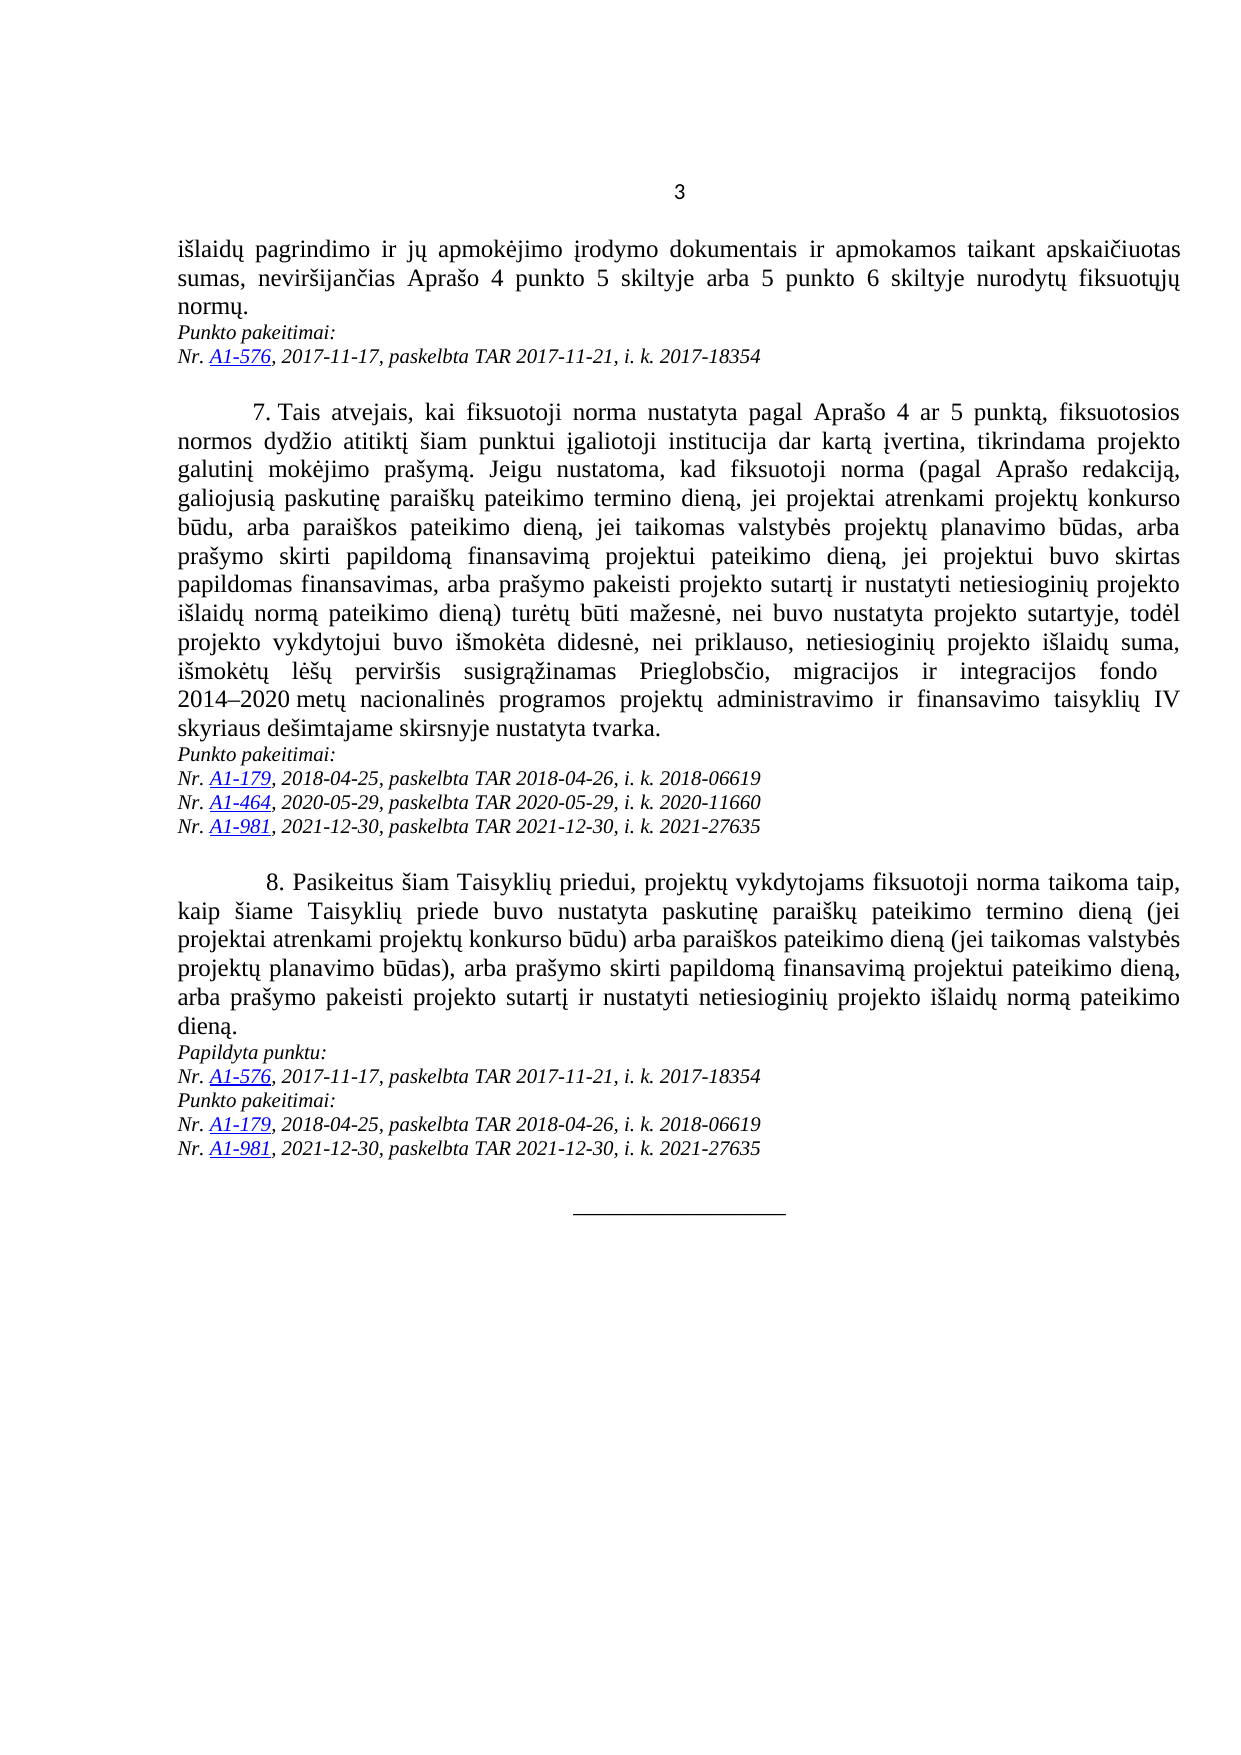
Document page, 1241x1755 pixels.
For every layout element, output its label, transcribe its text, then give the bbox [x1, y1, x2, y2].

text Nr. A1-981, 2021-12-30, paskelbta TAR 2021-12-30, i. k. 2021-27635 [177, 814, 1181, 838]
text Punkto pakeitimai: [177, 1088, 1181, 1112]
text Nr. A1-576, 2017-11-17, paskelbta TAR 2017-11-21, i. k. 2017-18354 [177, 344, 1181, 368]
text _________________ [177, 1189, 1181, 1217]
text Nr. A1-981, 2021-12-30, paskelbta TAR 2021-12-30, i. k. 2021-27635 [177, 1136, 1181, 1160]
text Nr. A1-179, 2018-04-25, paskelbta TAR 2018-04-26, i. k. 2018-06619 [177, 766, 1181, 790]
text Papildyta punktu: [177, 1039, 1181, 1064]
text išlaidų pagrindimo ir jų apmokėjimo įrodymo dokumentais ir apmokamos taikant apskaičiuotas sumas, neviršijančias Aprašo 4 punkto 5 skiltyje arba 5 punkto 6 skiltyje nurodytų fiksuotųjų normų. [177, 234, 1181, 320]
text 8. Pasikeitus šiam Taisyklių priedui, projektų vykdytojams fiksuotoji norma taikoma taip, kaip šiame Taisyklių priede buvo nustatyta paskutinę paraiškų pateikimo termino dieną (jei projektai atrenkami projektų konkurso būdu) arba paraiškos pateikimo dieną (jei taikomas valstybės projektų planavimo būdas), arba prašymo skirti papildomą finansavimą projektui pateikimo dieną, arba prašymo pakeisti projekto sutartį ir nustatyti netiesioginių projekto išlaidų normą pateikimo dieną. [177, 867, 1181, 1039]
text Punkto pakeitimai: [177, 742, 1181, 766]
text Punkto pakeitimai: [177, 320, 1181, 344]
text 7. Tais atvejais, kai fiksuotoji norma nustatyta pagal Aprašo 4 ar 5 punktą, fiksuotosios normos dydžio atitiktį šiam punktui įgaliotoji institucija dar kartą įvertina, tikrindama projekto galutinį mokėjimo prašymą. Jeigu nustatoma, kad fiksuotoji norma (pagal Aprašo redakciją, galiojusią paskutinę paraiškų pateikimo termino dieną, jei projektai atrenkami projektų konkurso būdu, arba paraiškos pateikimo dieną, jei taikomas valstybės projektų planavimo būdas, arba prašymo skirti papildomą finansavimą projektui pateikimo dieną, jei projektui buvo skirtas papildomas finansavimas, arba prašymo pakeisti projekto sutartį ir nustatyti netiesioginių projekto išlaidų normą pateikimo dieną) turėtų būti mažesnė, nei buvo nustatyta projekto sutartyje, todėl projekto vykdytojui buvo išmokėta didesnė, nei priklauso, netiesioginių projekto išlaidų suma, išmokėtų lėšų perviršis susigrąžinamas Prieglobsčio, migracijos ir integracijos fondo 2014–2020 metų nacionalinės programos projektų administravimo ir finansavimo taisyklių IV skyriaus dešimtajame skirsnyje nustatyta tvarka. [177, 397, 1181, 742]
text Nr. A1-576, 2017-11-17, paskelbta TAR 2017-11-21, i. k. 2017-18354 [177, 1064, 1181, 1088]
text Nr. A1-179, 2018-04-25, paskelbta TAR 2018-04-26, i. k. 2018-06619 [177, 1112, 1181, 1136]
text Nr. A1-464, 2020-05-29, paskelbta TAR 2020-05-29, i. k. 2020-11660 [177, 790, 1181, 814]
